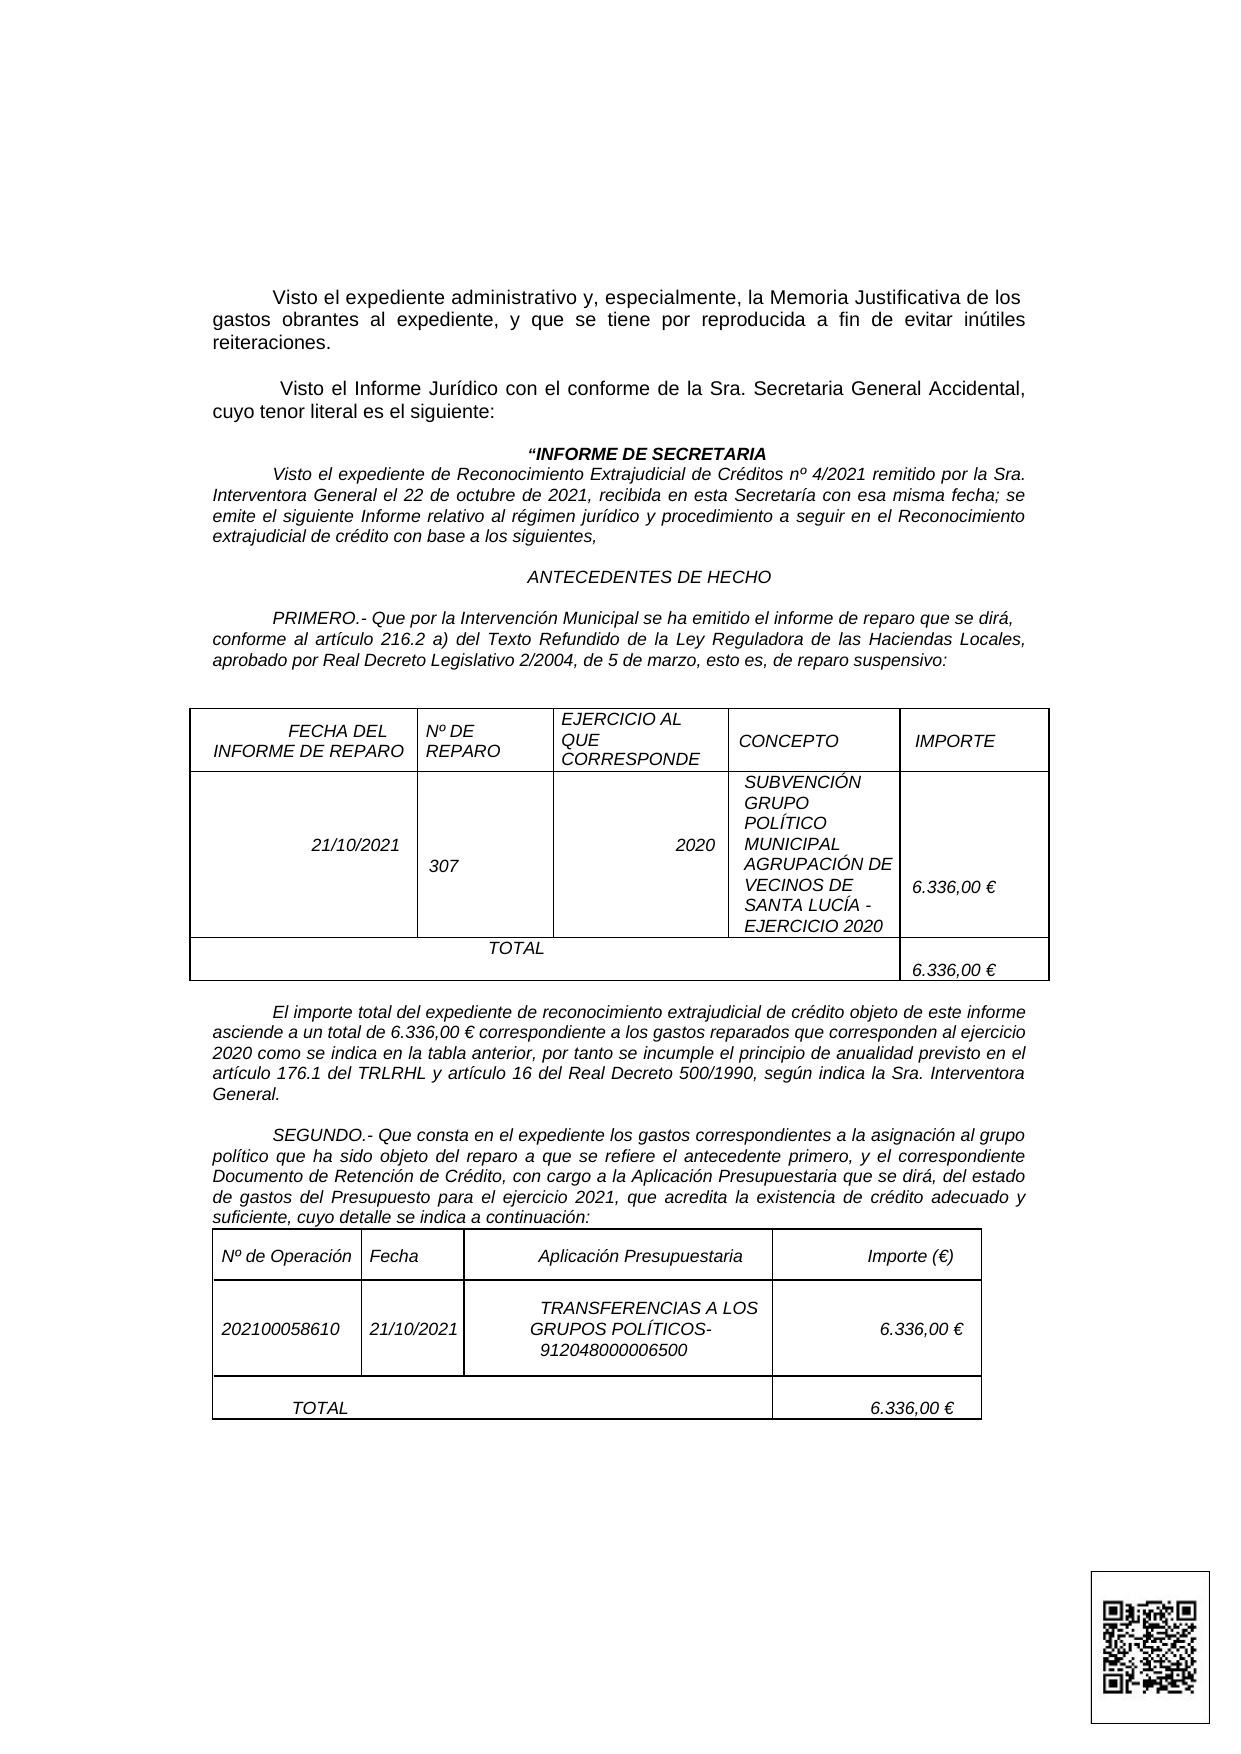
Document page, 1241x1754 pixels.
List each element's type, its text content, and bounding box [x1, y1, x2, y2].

text ANTECEDENTES DE HECHO [527, 567, 1147, 588]
text “INFORME DE SECRETARIA [527, 444, 1147, 464]
text El importe total del expediente de reconocimiento extrajudicial de crédito objeto de este informe asciende a un total de 6.336,00 € correspondiente a los gastos reparados que corresponden al ejercicio 2020 como se indica en la tabla anterior, por tanto se incumple el principio de anualidad previsto en el artículo 176.1 del TRLRHL y artículo 16 del Real Decreto 500/1990, según indica la Sra. Interventora General. [212, 1002, 1027, 1104]
table_cell 202100058610 [213, 1280, 361, 1375]
text SEGUNDO.- Que consta en el expediente los gastos correspondientes a la asignación al grupo político que ha sido objeto del reparo a que se refiere el antecedente primero, y el correspondiente Documento de Retención de Crédito, con cargo a la Aplicación Presupuestaria que se dirá, del estado de gastos del Presupuesto para el ejercicio 2021, que acredita la existencia de crédito adecuado y suficiente, cuyo detalle se indica a continuación: [212, 1125, 1027, 1228]
table_cell 21/10/2021 [362, 1281, 463, 1375]
table_header FECHA DEL INFORME DE REPARO [191, 709, 417, 771]
table_cell 6.336,00 € [901, 772, 1048, 937]
table_header CONCEPTO [729, 709, 899, 771]
table_cell TOTAL [191, 938, 899, 980]
text Visto el expediente administrativo y, especialmente, la Memoria Justificativa de los [272, 286, 1147, 309]
text PRIMERO.- Que por la Intervención Municipal se ha emitido el informe de reparo que se dirá, [272, 608, 1147, 629]
table_cell 6.336,00 € [773, 1377, 981, 1418]
table_cell 6.336,00 € [901, 938, 1048, 980]
table_header Nº de Operación [213, 1230, 361, 1279]
table_header Nº DE REPARO [418, 709, 553, 771]
table_header IMPORTE [901, 709, 1048, 771]
table_cell TOTAL [213, 1376, 772, 1418]
table_cell SUBVENCIÓN GRUPO POLÍTICO MUNICIPAL AGRUPACIÓN DE VECINOS DE SANTA LUCÍA - EJERCICIO 2020 [729, 772, 899, 937]
table_header EJERCICIO AL QUE CORRESPONDE [554, 709, 728, 771]
text Visto el Informe Jurídico con el conforme de la Sra. Secretaria General Accidental, cuyo tenor literal es el siguiente: [212, 377, 1027, 423]
text Visto el expediente de Reconocimiento Extrajudicial de Créditos nº 4/2021 remitido por la Sra. Interventora General el 22 de octubre de 2021, recibida en esta Secretaría con esa misma fecha; se emite el siguiente Informe relativo al régimen jurídico y procedimiento a seguir en el Reconocimiento extrajudicial de crédito con base a los siguientes, [212, 464, 1027, 547]
text conforme al artículo 216.2 a) del Texto Refundido de la Ley Reguladora de las Haciendas Locales, aprobado por Real Decreto Legislativo 2/2004, de 5 de marzo, esto es, de reparo suspensivo: [212, 629, 1027, 670]
table_cell 307 [418, 772, 553, 937]
picture [1092, 1572, 1209, 1723]
table_cell 21/10/2021 [191, 772, 417, 937]
table_header Fecha [362, 1230, 463, 1279]
table_cell 6.336,00 € [773, 1281, 981, 1375]
table_cell 2020 [554, 772, 728, 937]
table_cell TRANSFERENCIAS A LOS GRUPOS POLÍTICOS- 912048000006500 [465, 1281, 772, 1375]
text gastos obrantes al expediente, y que se tiene por reproducida a fin de evitar inútiles reiteraciones. [212, 309, 1027, 354]
table_header Aplicación Presupuestaria [465, 1230, 772, 1279]
table_header Importe (€) [773, 1230, 981, 1279]
